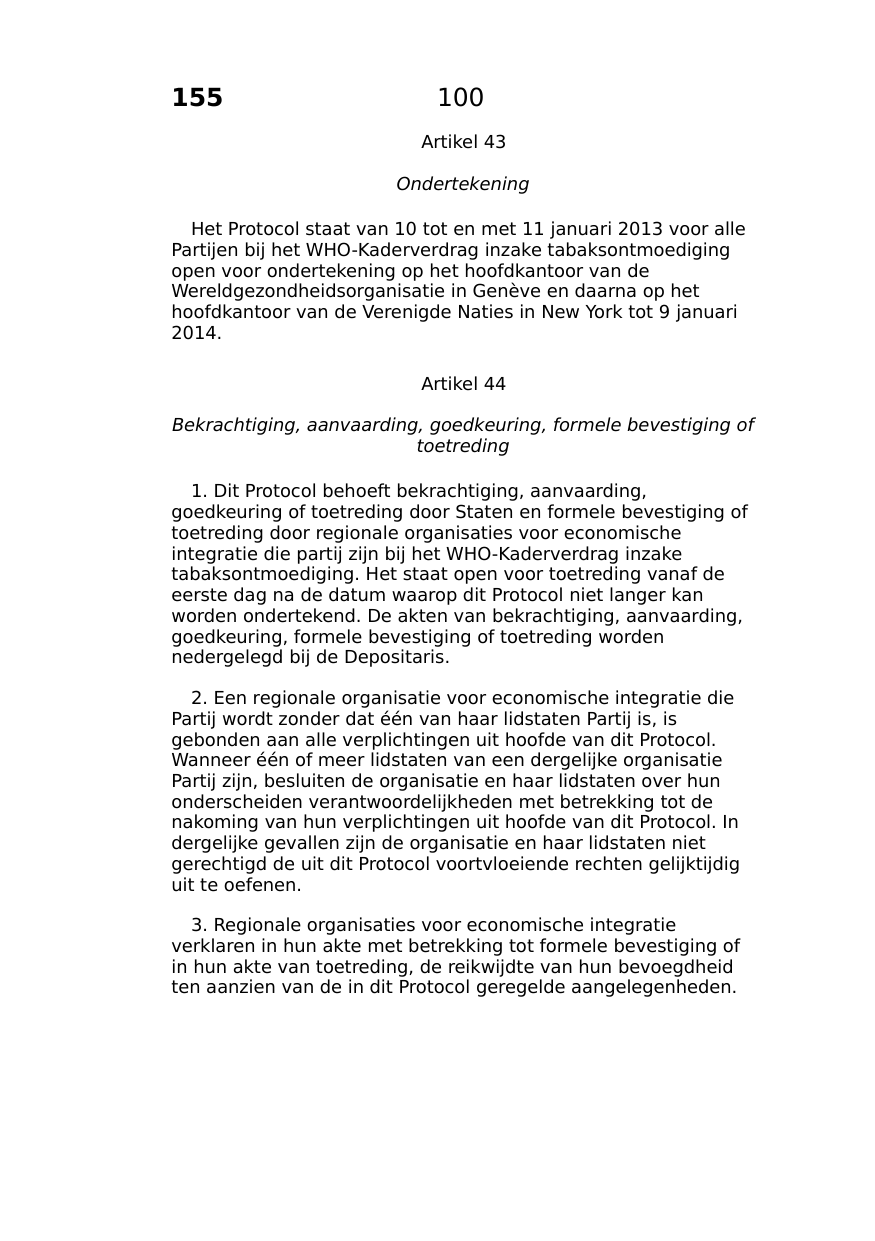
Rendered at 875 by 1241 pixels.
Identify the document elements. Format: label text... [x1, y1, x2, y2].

text Het Protocol staat van 10 tot en met 11 januari 2013 voor alle Partijen bij het WHO-Kaderverdrag inzake tabaksontmoediging open voor ondertekening op het hoofdkantoor van de Wereldgezondheidsorganisatie in Genève en daarna op het hoofdkantoor van de Verenigde Naties in New York tot 9 januari 2014. [171, 219, 756, 343]
text 3. Regionale organisaties voor economische integratie verklaren in hun akte met betrekking tot formele bevestiging of in hun akte van toetreding, de reikwijdte van hun bevoegdheid ten aanzien van de in dit Protocol geregelde aangelegenheden. [171, 915, 756, 998]
subtitle Artikel 43 Ondertekening [171, 132, 756, 194]
text 2. Een regionale organisatie voor economische integratie die Partij wordt zonder dat één van haar lidstaten Partij is, is gebonden aan alle verplichtingen uit hoofde van dit Protocol. Wanneer één of meer lidstaten van een dergelijke organisatie Partij zijn, besluiten de organisatie en haar lidstaten over hun onderscheiden verantwoordelijkheden met betrekking tot de nakoming van hun verplichtingen uit hoofde van dit Protocol. In dergelijke gevallen zijn de organisatie en haar lidstaten niet gerechtigd de uit dit Protocol voortvloeiende rechten gelijktijdig uit te oefenen. [171, 688, 756, 895]
subtitle Artikel 44 Bekrachtiging, aanvaarding, goedkeuring, formele bevestiging of toetreding [171, 373, 756, 456]
text 1. Dit Protocol behoeft bekrachtiging, aanvaarding, goedkeuring of toetreding door Staten en formele bevestiging of toetreding door regionale organisaties voor economische integratie die partij zijn bij het WHO-Kaderverdrag inzake tabaksontmoediging. Het staat open voor toetreding vanaf de eerste dag na de datum waarop dit Protocol niet langer kan worden ondertekend. De akten van bekrachtiging, aanvaarding, goedkeuring, formele bevestiging of toetreding worden nedergelegd bij de Depositaris. [171, 481, 756, 668]
